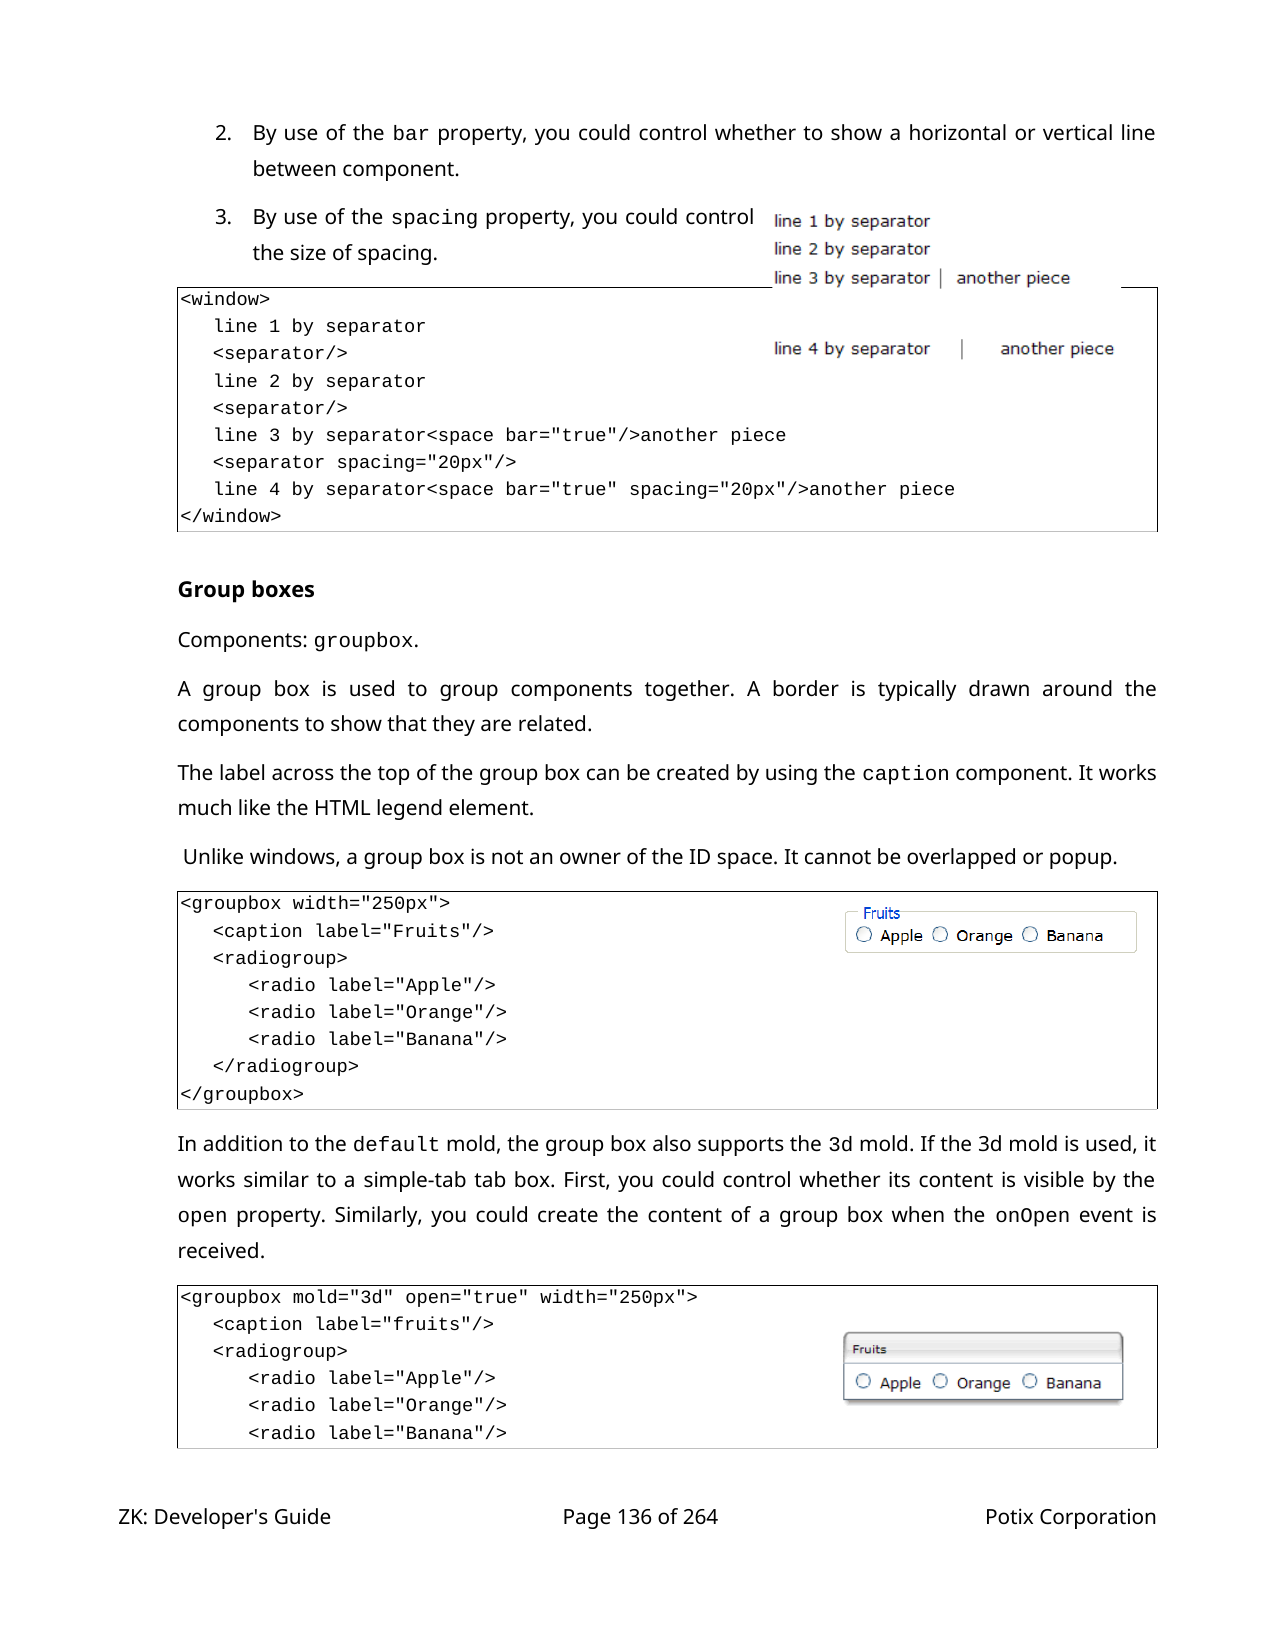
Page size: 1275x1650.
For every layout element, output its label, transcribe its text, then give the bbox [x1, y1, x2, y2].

text <radio label="Orange"/> [178, 1000, 1157, 1024]
text <radio label="Banana"/> [178, 1421, 1157, 1448]
text line 1 by separator [178, 314, 772, 338]
picture [843, 906, 1140, 955]
text Components: groupbox. [177, 625, 1157, 653]
picture [772, 209, 1122, 362]
text line 2 by separator [178, 368, 1157, 393]
text [1128, 1339, 1157, 1363]
list By use of the bar property, you could control whether to show a horizontal or vertical line between component. [215, 118, 1157, 182]
text <radiogroup> [178, 1339, 841, 1363]
text [1122, 314, 1157, 338]
text </radiogroup> [178, 1054, 1157, 1079]
text [1122, 288, 1157, 311]
text <groupbox width="250px"> [178, 892, 1157, 916]
text <radio label="Apple"/> [178, 1366, 841, 1390]
text A group box is used to group components together. A border is typically drawn around the components to show that they are related. [177, 674, 1157, 737]
text <groupbox mold="3d" open="true" width="250px"> [178, 1286, 1157, 1309]
text line 4 by separator<space bar="true" spacing="20px"/>another piece [178, 477, 1157, 501]
text <separator/> [178, 341, 1157, 366]
text <radio label="Orange"/> [178, 1393, 1157, 1418]
text <radio label="Apple"/> [178, 973, 1157, 997]
text <separator/> [178, 396, 1157, 420]
text <radio label="Banana"/> [178, 1027, 1157, 1051]
text The label across the top of the group box can be created by using the caption component. It works much like the HTML legend element. [177, 758, 1157, 822]
text Unlike windows, a group box is not an owner of the ID space. It cannot be overlapped or popup. [177, 842, 1157, 871]
text </window> [178, 504, 1157, 531]
list By use of the spacing property, you could control the size of spacing. [215, 202, 1157, 266]
text <separator spacing="20px"/> [178, 450, 1157, 474]
text </groupbox> [178, 1082, 1157, 1109]
text <radiogroup> [178, 946, 1157, 970]
subtitle Group boxes [177, 574, 1157, 604]
text <window> [178, 288, 772, 311]
text line 3 by separator<space bar="true"/>another piece [178, 423, 1157, 447]
picture [841, 1331, 1128, 1406]
text <caption label="Fruits"/> [178, 918, 843, 943]
text [1128, 1366, 1157, 1390]
text In addition to the default mold, the group box also supports the 3d mold. If the 3d mold is used, it works similar to a simple-tab tab box. First, you could control whether its content is visible by the open property. Similarly, you could create the content of a group box when the onOpen event is received. [177, 1129, 1157, 1264]
text <caption label="fruits"/> [178, 1312, 1157, 1336]
